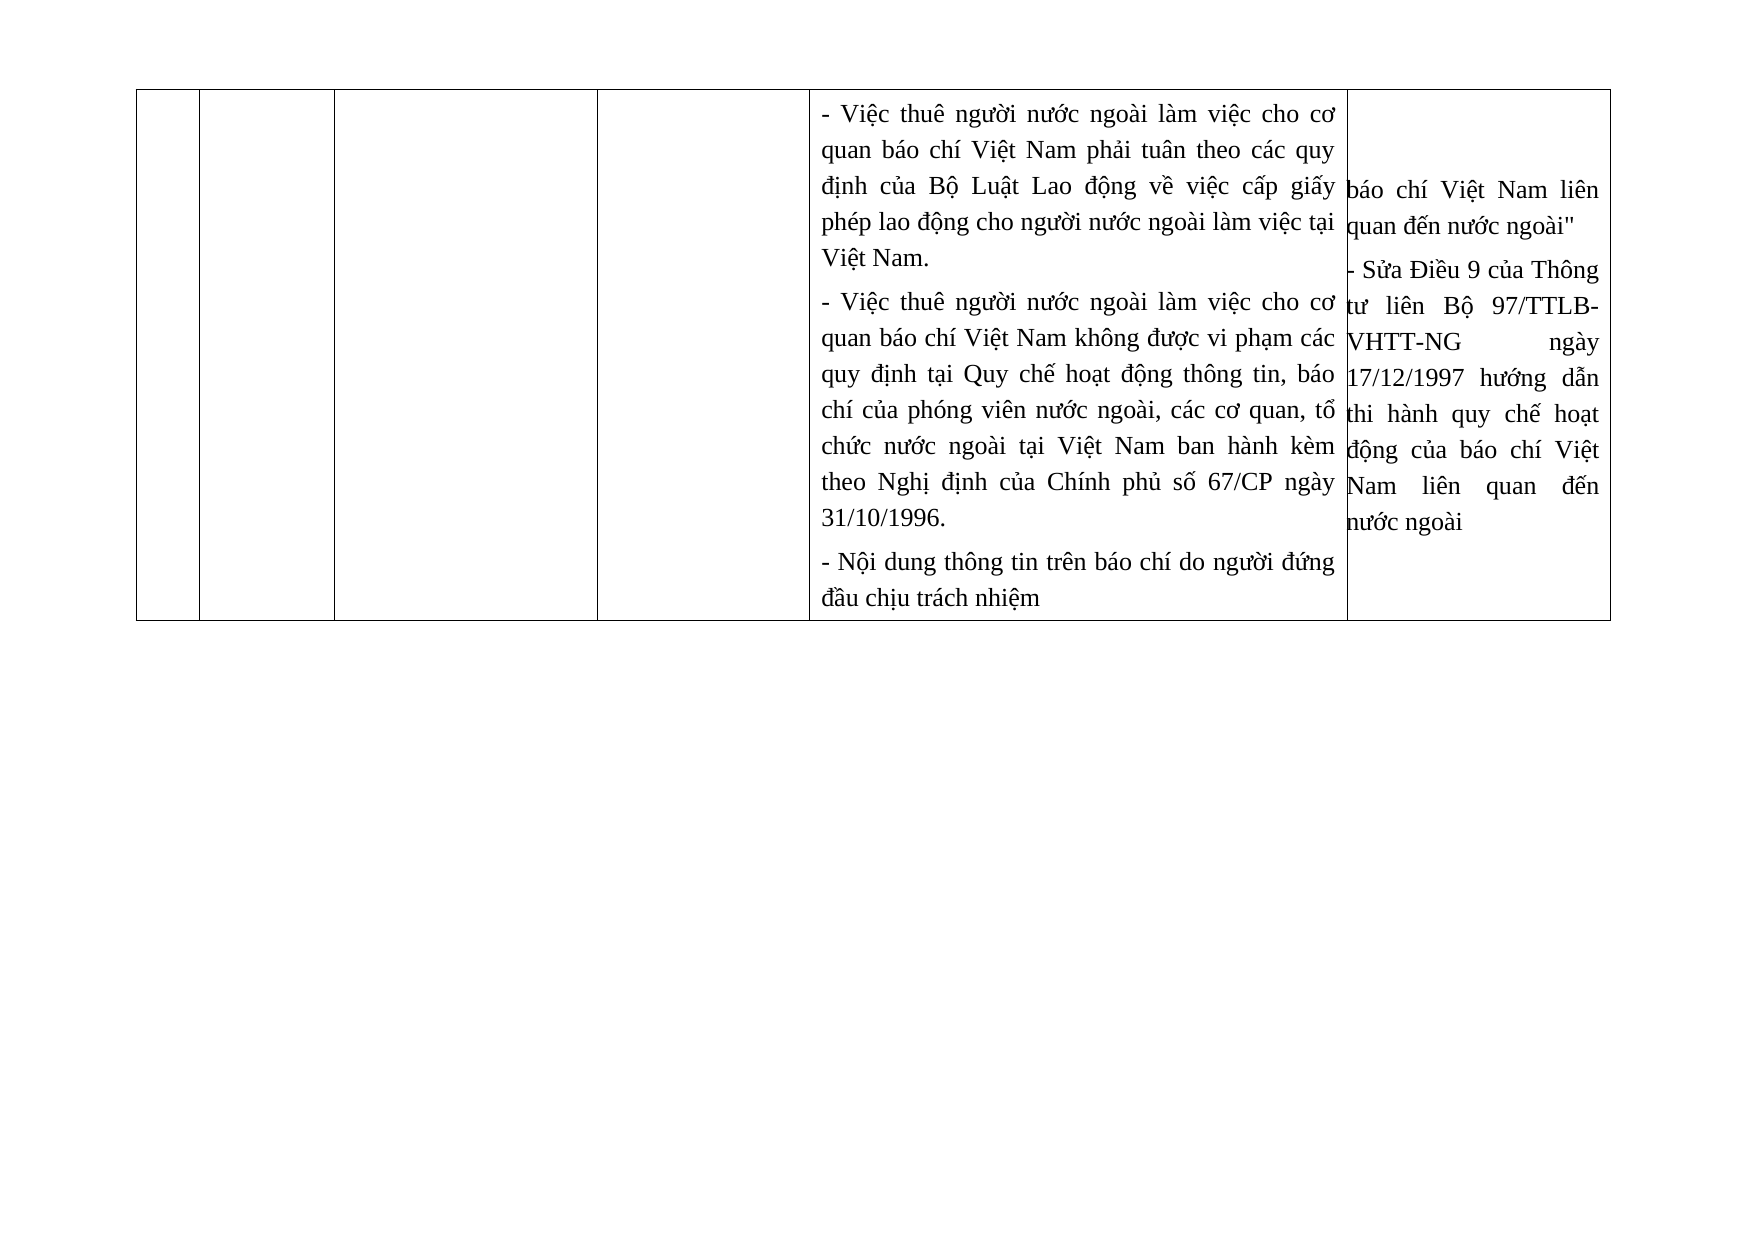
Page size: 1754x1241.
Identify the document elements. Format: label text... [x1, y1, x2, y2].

table_cell [598, 90, 809, 620]
table_cell báo chí Việt Nam liên quan đến nước ngoài" - Sửa Điều 9 của Thông tư liên Bộ 97/TTLB-VHTT-NG ngày 17/12/1997 hướng dẫn thi hành quy chế hoạt động của báo chí Việt Nam liên quan đến nước ngoài [1348, 90, 1610, 620]
table_cell [137, 90, 199, 620]
table_cell [335, 90, 597, 620]
table_cell [200, 90, 334, 620]
table_cell - Việc thuê người nước ngoài làm việc cho cơ quan báo chí Việt Nam phải tuân theo các quy định của Bộ Luật Lao động về việc cấp giấy phép lao động cho người nước ngoài làm việc tại Việt Nam. - Việc thuê người nước ngoài làm việc cho cơ quan báo chí Việt Nam không được vi phạm các quy định tại Quy chế hoạt động thông tin, báo chí của phóng viên nước ngoài, các cơ quan, tổ chức nước ngoài tại Việt Nam ban hành kèm theo Nghị định của Chính phủ số 67/CP ngày 31/10/1996. - Nội dung thông tin trên báo chí do người đứng đầu chịu trách nhiệm [810, 90, 1347, 620]
